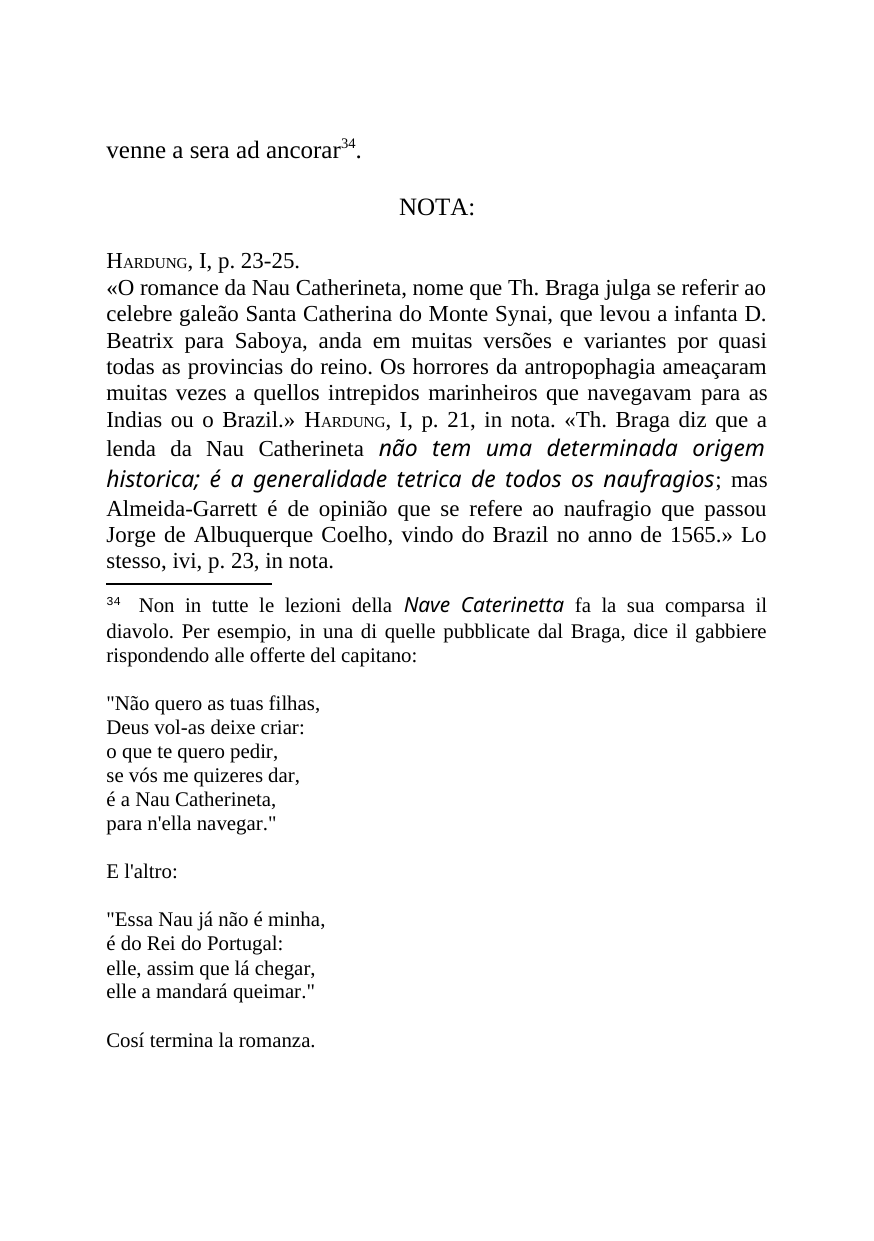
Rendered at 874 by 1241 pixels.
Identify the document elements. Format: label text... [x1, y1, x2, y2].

text "Essa Nau já não é minha, [106, 907, 768, 931]
text elle, assim que lá chegar, [106, 955, 768, 979]
text E l'altro: [106, 859, 768, 883]
text Deus vol-as deixe criar: [106, 715, 768, 739]
text se vós me quizeres dar, [106, 763, 768, 787]
text NOTA: [106, 192, 768, 221]
text o que te quero pedir, [106, 739, 768, 763]
text para n'ella navegar." [106, 811, 768, 835]
text "Não quero as tuas filhas, [106, 691, 768, 715]
text elle a mandará queimar." [106, 979, 768, 1003]
text Non in tutte le lezioni della Nave Caterinetta fa la sua comparsa il diavolo. Per esempio, in una di quelle pubblicate dal Braga, dice il gabbiere rispondendo alle offerte del capitano: [106, 590, 768, 667]
text é a Nau Catherineta, [106, 787, 768, 811]
text Hardung, I, p. 23-25. [106, 248, 768, 274]
text «O romance da Nau Catherineta, nome que Th. Braga julga se referir ao celebre galeão Santa Catherina do Monte Synai, que levou a infanta D. Beatrix para Saboya, anda em muitas versões e variantes por quasi todas as provincias do reino. Os horrores da antropophagia ameaçaram muitas vezes a quellos intrepidos marinheiros que navegavam para as Indias ou o Brazil.» Hardung, I, p. 21, in nota. «Th. Braga diz que a lenda da Nau Catherineta não tem uma determinada origem historica; é a generalidade tetrica de todos os naufragios; mas Almeida-Garrett é de opinião que se refere ao naufragio que passou Jorge de Albuquerque Coelho, vindo do Brazil no anno de 1565.» Lo stesso, ivi, p. 23, in nota. [106, 274, 768, 574]
text Cosí termina la romanza. [106, 1028, 768, 1052]
text é do Rei do Portugal: [106, 931, 768, 955]
text venne a sera ad ancorar. [106, 135, 768, 164]
